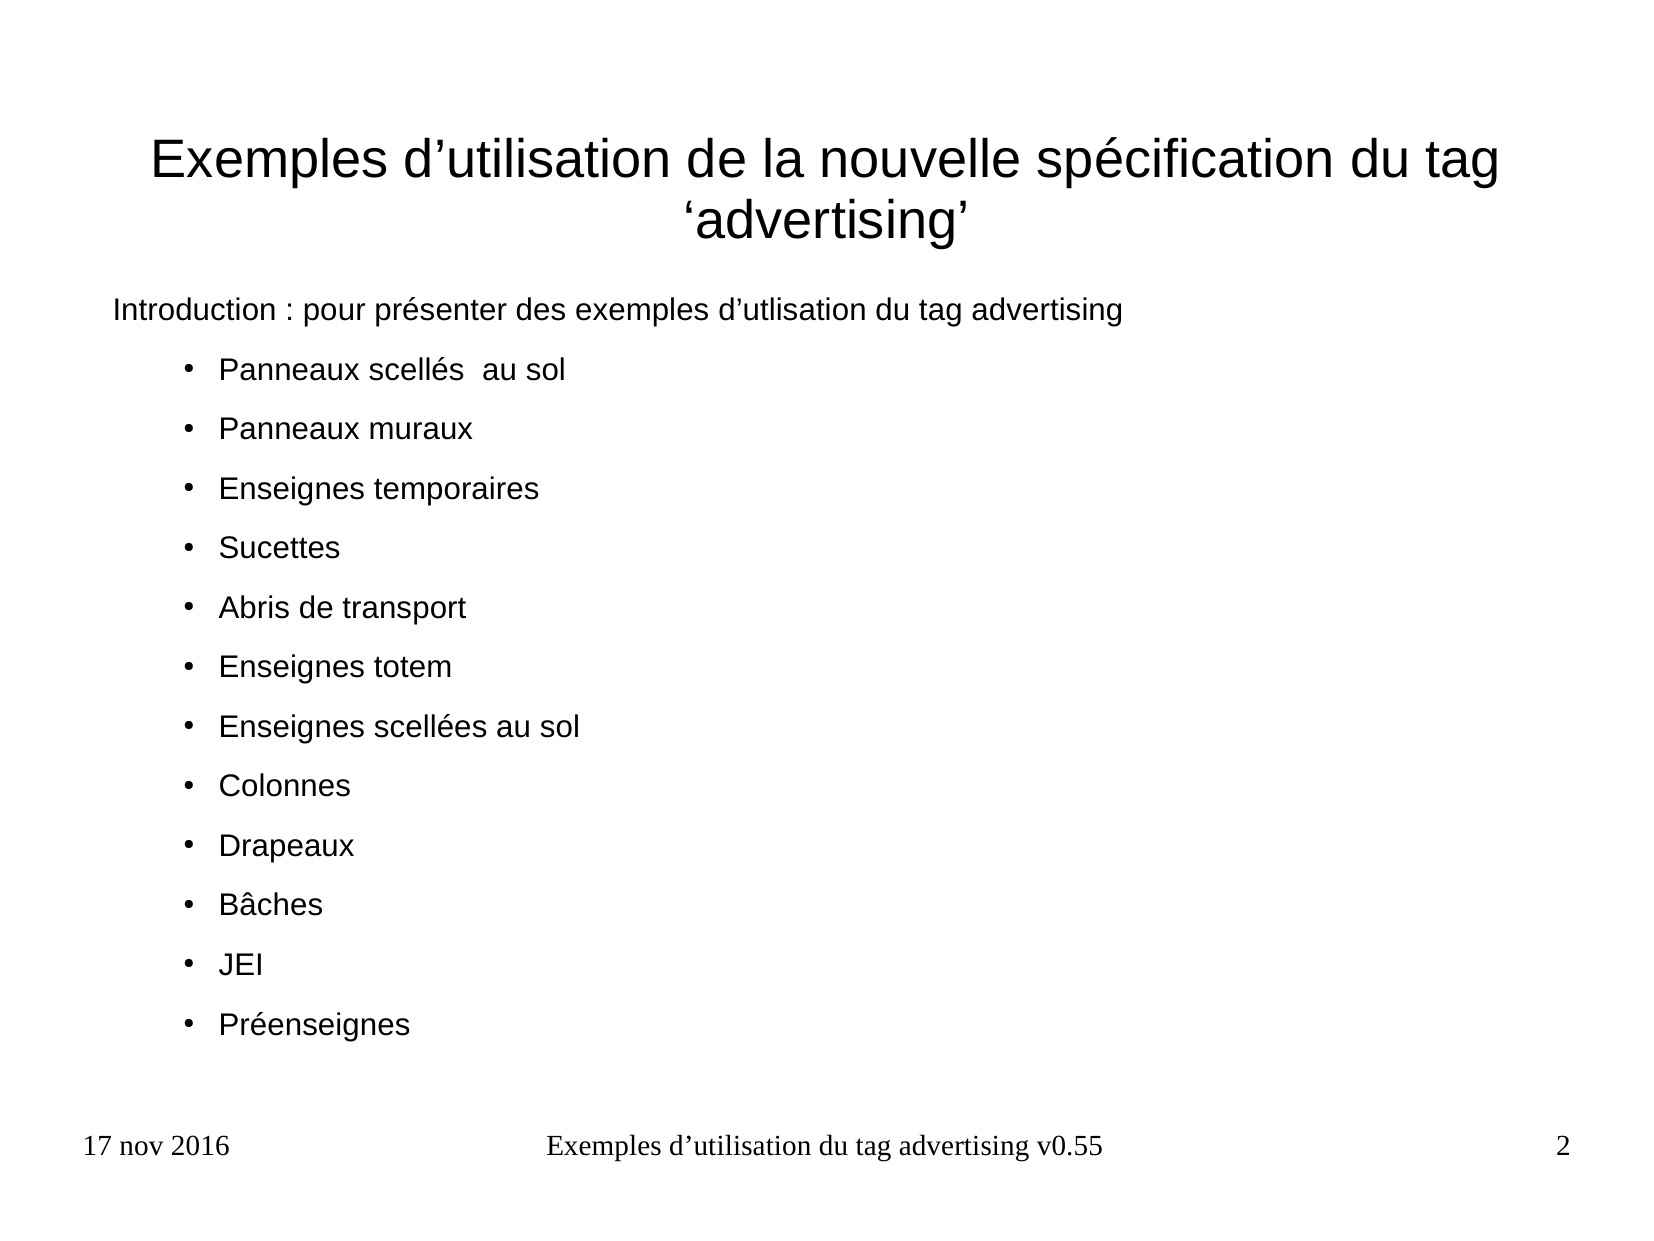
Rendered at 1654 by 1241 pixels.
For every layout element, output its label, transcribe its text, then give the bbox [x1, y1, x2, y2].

title Exemples d’utilisation de la nouvelle spécification du tag ‘advertising’ [82, 48, 1571, 331]
text_box Introduction : pour présenter des exemples d’utlisation du tag advertising Panneaux scellés au sol Panneaux muraux Enseignes temporaires Sucettes Abris de transport Enseignes totem Enseignes scellées au sol Colonnes Drapeaux Bâches JEI Préenseignes [97, 285, 1621, 1111]
